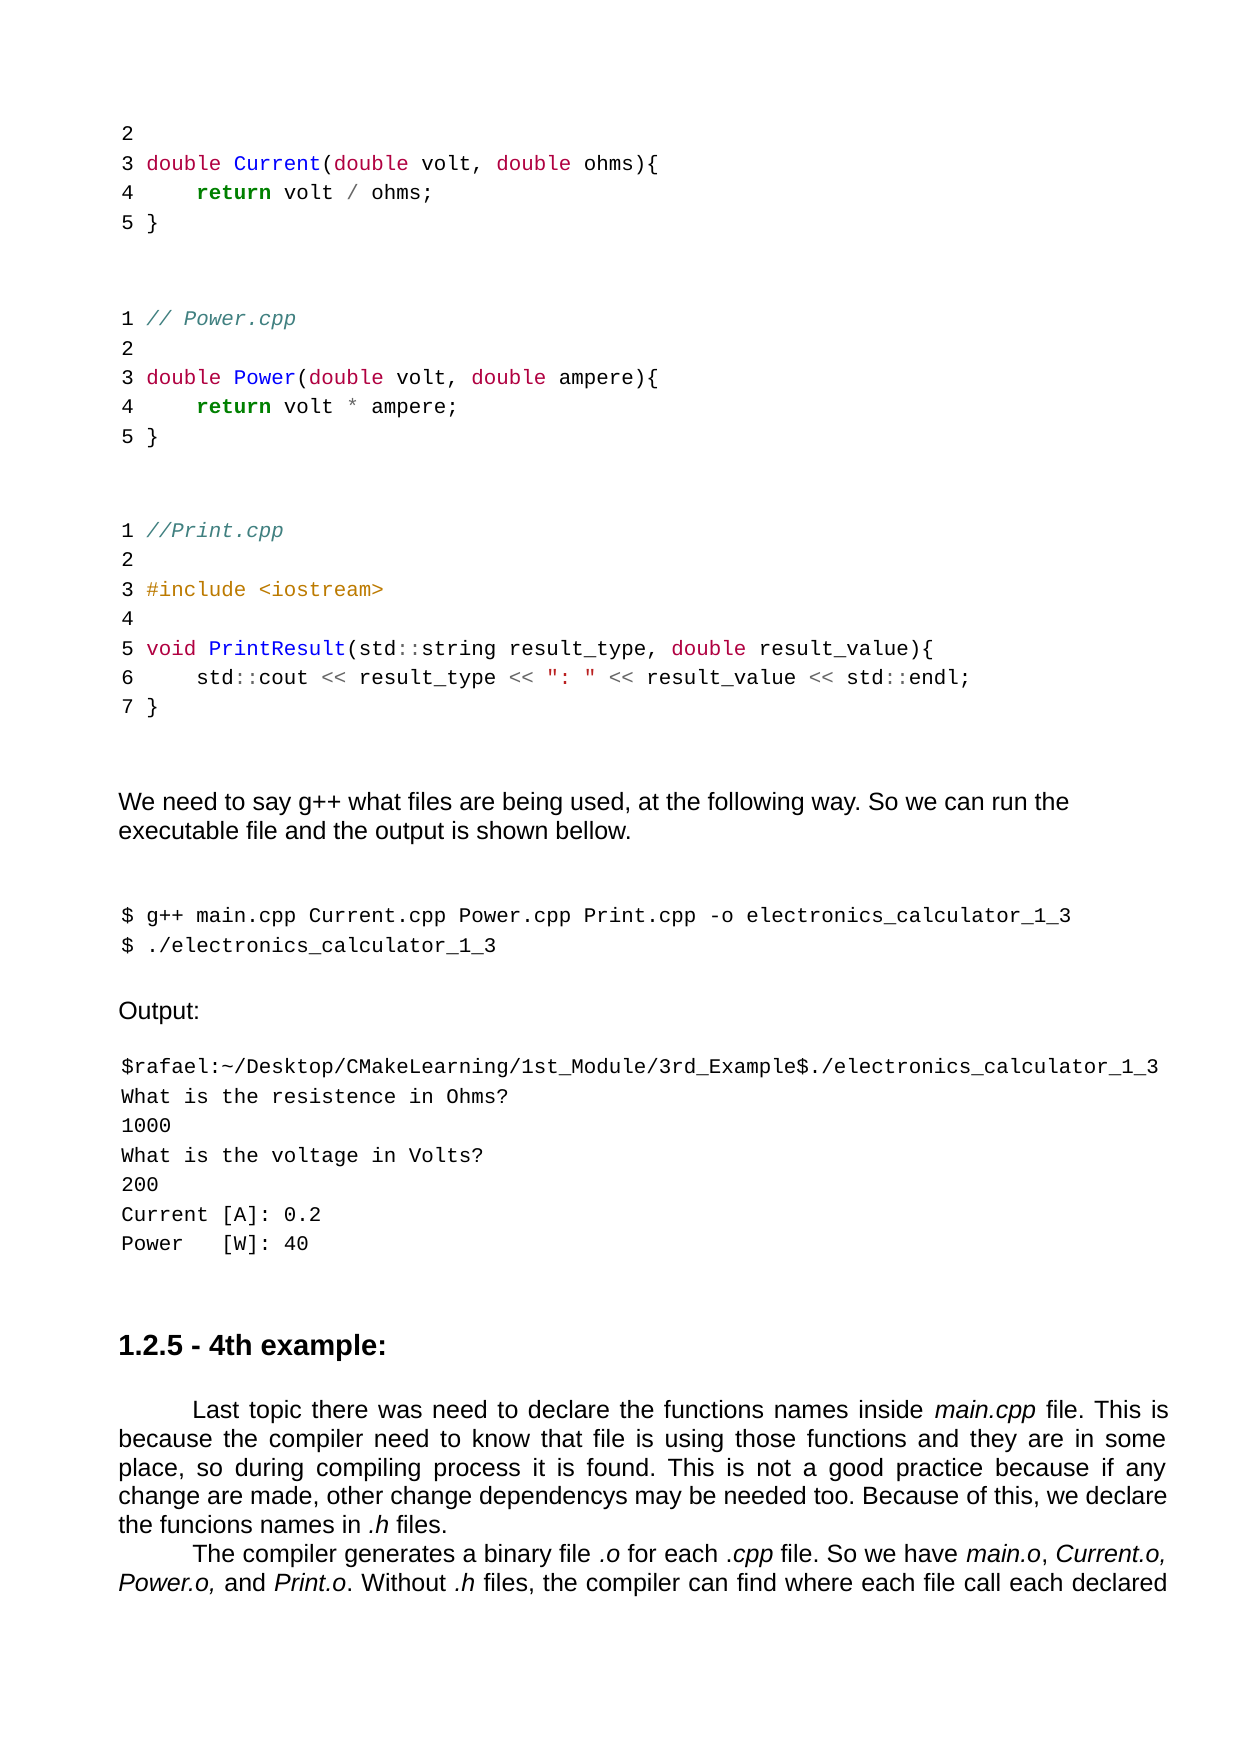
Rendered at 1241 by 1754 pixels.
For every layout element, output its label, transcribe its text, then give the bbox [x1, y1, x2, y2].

text We need to say g++ what files are being used, at the following way. So we can run the executable file and the output is shown bellow. [118, 787, 1169, 845]
table_header //Print.cpp #include <iostream> void PrintResult(std::string result_type, double result_value){ std::cout << result_type << ": " << result_value << std::endl; } [143, 517, 1169, 758]
table_header $ g++ main.cpp Current.cpp Power.cpp Print.cpp -o electronics_calculator_1_3 $ ./electronics_calculator_1_3 [118, 902, 1169, 967]
table_header 1 2 3 4 5 [118, 305, 143, 488]
text The compiler generates a binary file .o for each .cpp file. So we have main.o, Current.o, Power.o, and Print.o. Without .h files, the compiler can find where each file call each declared [118, 1539, 1169, 1596]
table_header $rafael:~/Desktop/CMakeLearning/1st_Module/3rd_Example$./electronics_calculator_1_3 What is the resistence in Ohms? 1000 What is the voltage in Volts? 200 Current [A]: 0.2 Power [W]: 40 [118, 1053, 1169, 1266]
text Last topic there was need to declare the functions names inside main.cpp file. This is because the compiler need to know that file is using those functions and they are in some place, so during compiling process it is found. This is not a good practice because if any change are made, other change dependencys may be needed too. Because of this, we declare the funcions names in .h files. [118, 1395, 1169, 1539]
text Output: [118, 996, 1169, 1024]
table_header double Current(double volt, double ohms){ return volt / ohms; } [143, 118, 1169, 276]
table_header // Power.cpp double Power(double volt, double ampere){ return volt * ampere; } [143, 305, 1169, 488]
table_header 1 2 3 4 5 6 7 [118, 517, 143, 758]
text 1.2.5 - 4th example: [118, 1328, 1169, 1361]
table_header 2 3 4 5 [118, 118, 143, 276]
